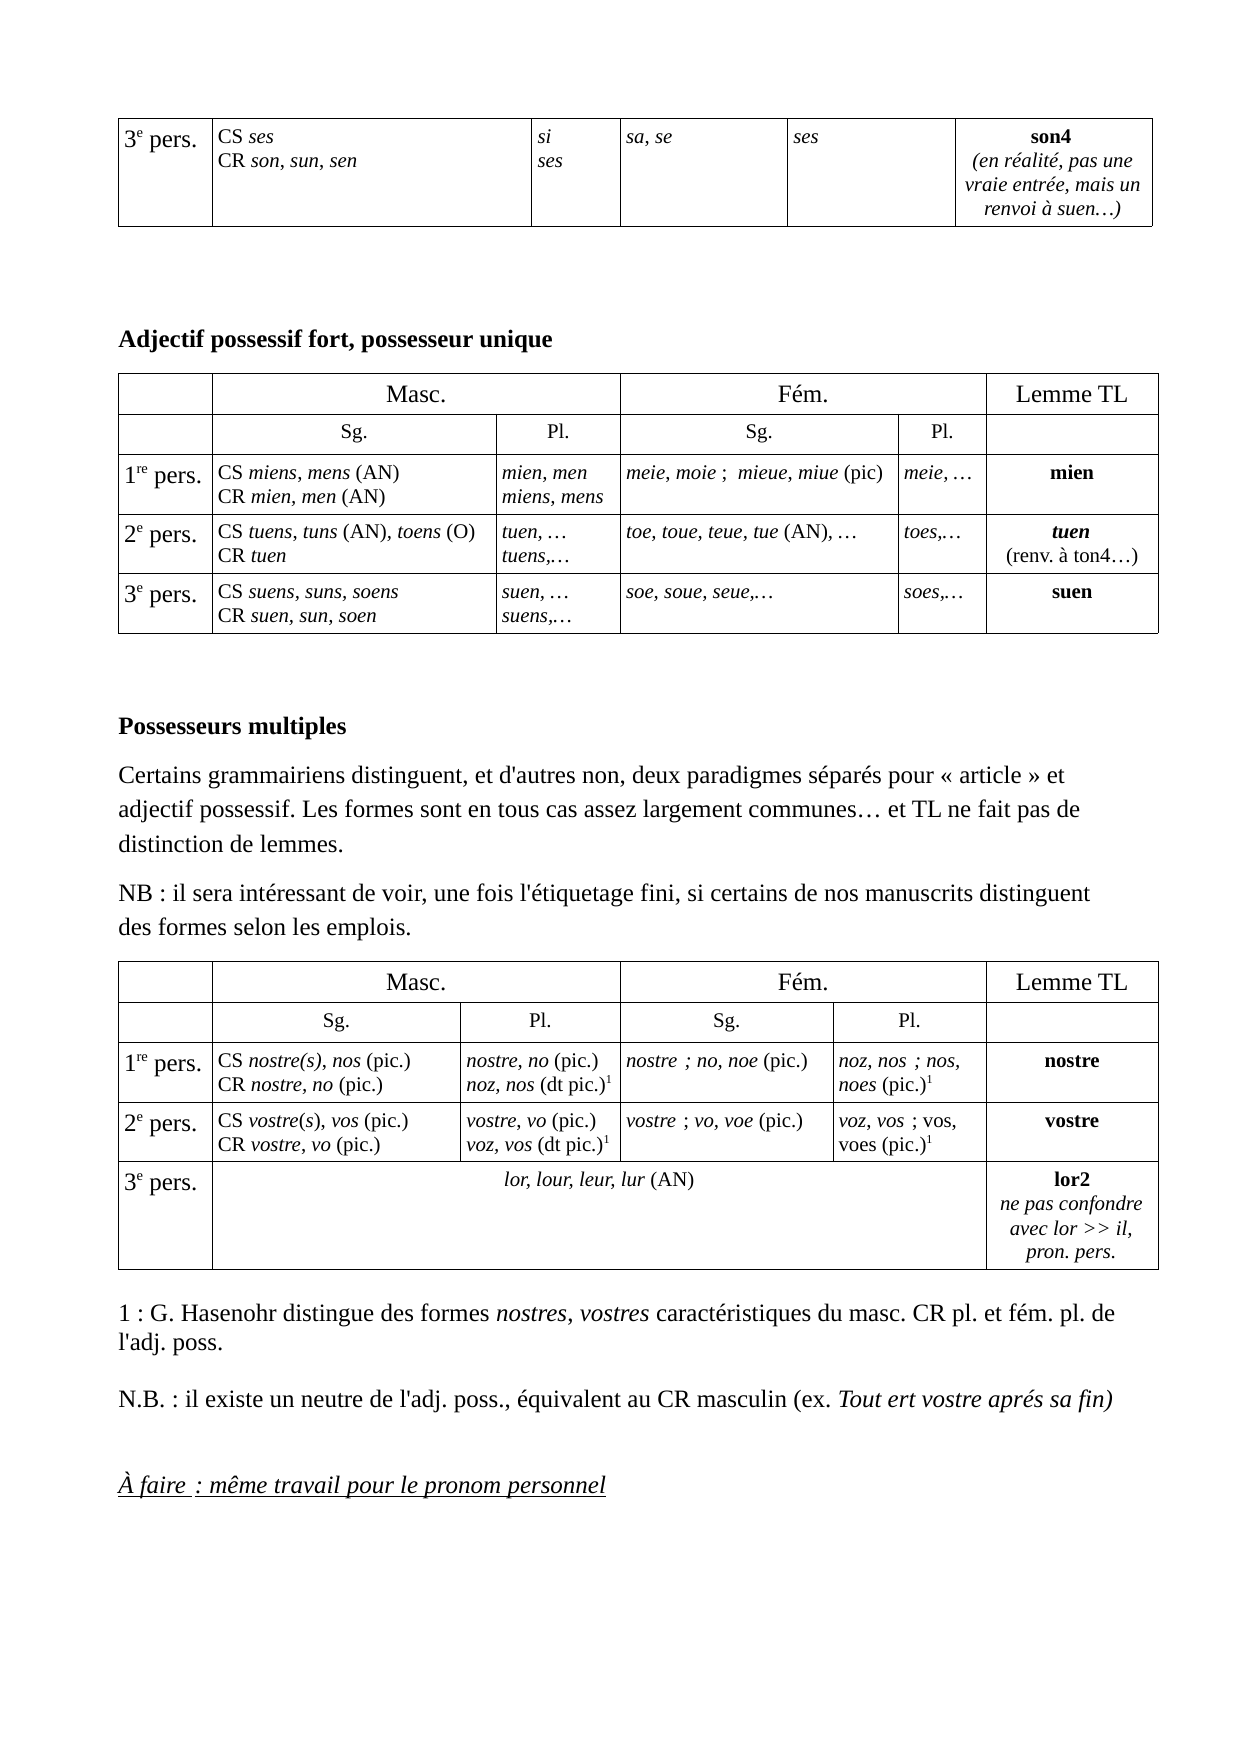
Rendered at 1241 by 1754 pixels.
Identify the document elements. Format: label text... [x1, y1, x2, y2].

table_cell Pl. [497, 415, 620, 454]
table_cell CS tuens, tuns (AN), toens (O) CR tuen [213, 515, 496, 573]
table_cell Pl. [834, 1003, 986, 1042]
text 1 : G. Hasenohr distingue des formes nostres, vostres caractéristiques du masc. CR pl. et fém. pl. de l'adj. poss. [118, 1298, 1122, 1356]
table_header Masc. [213, 962, 620, 1002]
table_cell 1re pers. [119, 1043, 212, 1102]
table_cell vostre ; vo, voe (pic.) [621, 1103, 833, 1161]
table_cell meie, moie ; mieue, miue (pic) [621, 455, 898, 513]
table_cell sa, se [621, 119, 787, 226]
table_cell CS vostre(s), vos (pic.) CR vostre, vo (pic.) [213, 1103, 460, 1161]
table_cell [987, 415, 1158, 454]
table_cell vostre [987, 1103, 1158, 1161]
table_cell CS suens, suns, soens CR suen, sun, soen [213, 574, 496, 633]
table_cell [119, 1003, 212, 1042]
table_header Lemme TL [987, 962, 1158, 1002]
table_cell 3e pers. [119, 119, 212, 226]
table_cell 1re pers. [119, 455, 212, 513]
table_header [119, 374, 212, 413]
table_cell nostre, no (pic.) noz, nos (dt pic.)1 [461, 1043, 620, 1102]
table_cell CS miens, mens (AN) CR mien, men (AN) [213, 455, 496, 513]
table_cell lor2 ne pas confondre avec lor >> il, pron. pers. [987, 1162, 1158, 1269]
table_cell CS ses CR son, sun, sen [213, 119, 531, 226]
table_cell nostre [987, 1043, 1158, 1102]
table_cell son4 (en réalité, pas une vraie entrée, mais un renvoi à suen…) [956, 119, 1152, 226]
table_cell Sg. [621, 1003, 833, 1042]
table_cell lor, lour, leur, lur (AN) [213, 1162, 986, 1269]
table_cell voz, vos ; vos, voes (pic.)1 [834, 1103, 986, 1161]
table_cell [987, 1003, 1158, 1042]
table_cell si ses [532, 119, 620, 226]
table_cell toes,… [899, 515, 986, 573]
table_cell Pl. [899, 415, 986, 454]
table_cell CS nostre(s), nos (pic.) CR nostre, no (pic.) [213, 1043, 460, 1102]
table_cell suen [987, 574, 1158, 633]
table_cell Sg. [621, 415, 898, 454]
table_cell Sg. [213, 415, 496, 454]
table_header Masc. [213, 374, 620, 413]
table_cell soes,… [899, 574, 986, 633]
text Adjectif possessif fort, possesseur unique [118, 324, 1122, 353]
table_cell mien, men miens, mens [497, 455, 620, 513]
text Certains grammairiens distinguent, et d'autres non, deux paradigmes séparés pour « article » et adjectif possessif. Les formes sont en tous cas assez largement communes… et TL ne fait pas de distinction de lemmes. [118, 760, 1122, 858]
table_cell 2e pers. [119, 1103, 212, 1161]
table_cell vostre, vo (pic.) voz, vos (dt pic.)1 [461, 1103, 620, 1161]
table_cell suen, … suens,… [497, 574, 620, 633]
table_cell 2e pers. [119, 515, 212, 573]
text NB : il sera intéressant de voir, une fois l'étiquetage fini, si certains de nos manuscrits distinguent des formes selon les emplois. [118, 878, 1122, 941]
table_header Lemme TL [987, 374, 1158, 413]
table_header [119, 962, 212, 1002]
table_header Fém. [621, 962, 986, 1002]
table_cell [119, 415, 212, 454]
table_cell tuen (renv. à ton4…) [987, 515, 1158, 573]
table_cell mien [987, 455, 1158, 513]
text N.B. : il existe un neutre de l'adj. poss., équivalent au CR masculin (ex. Tout ert vostre aprés sa fin) [118, 1384, 1122, 1413]
table_cell toe, toue, teue, tue (AN), … [621, 515, 898, 573]
table_cell nostre ; no, noe (pic.) [621, 1043, 833, 1102]
table_cell ses [788, 119, 955, 226]
text Possesseurs multiples [118, 711, 1122, 739]
table_cell Pl. [461, 1003, 620, 1042]
table_cell Sg. [213, 1003, 460, 1042]
text À faire : même travail pour le pronom personnel [118, 1471, 1122, 1499]
table_cell noz, nos ; nos, noes (pic.)1 [834, 1043, 986, 1102]
table_cell soe, soue, seue,… [621, 574, 898, 633]
table_cell 3e pers. [119, 1162, 212, 1269]
table_cell meie, … [899, 455, 986, 513]
table_header Fém. [621, 374, 986, 413]
table_cell 3e pers. [119, 574, 212, 633]
table_cell tuen, … tuens,… [497, 515, 620, 573]
